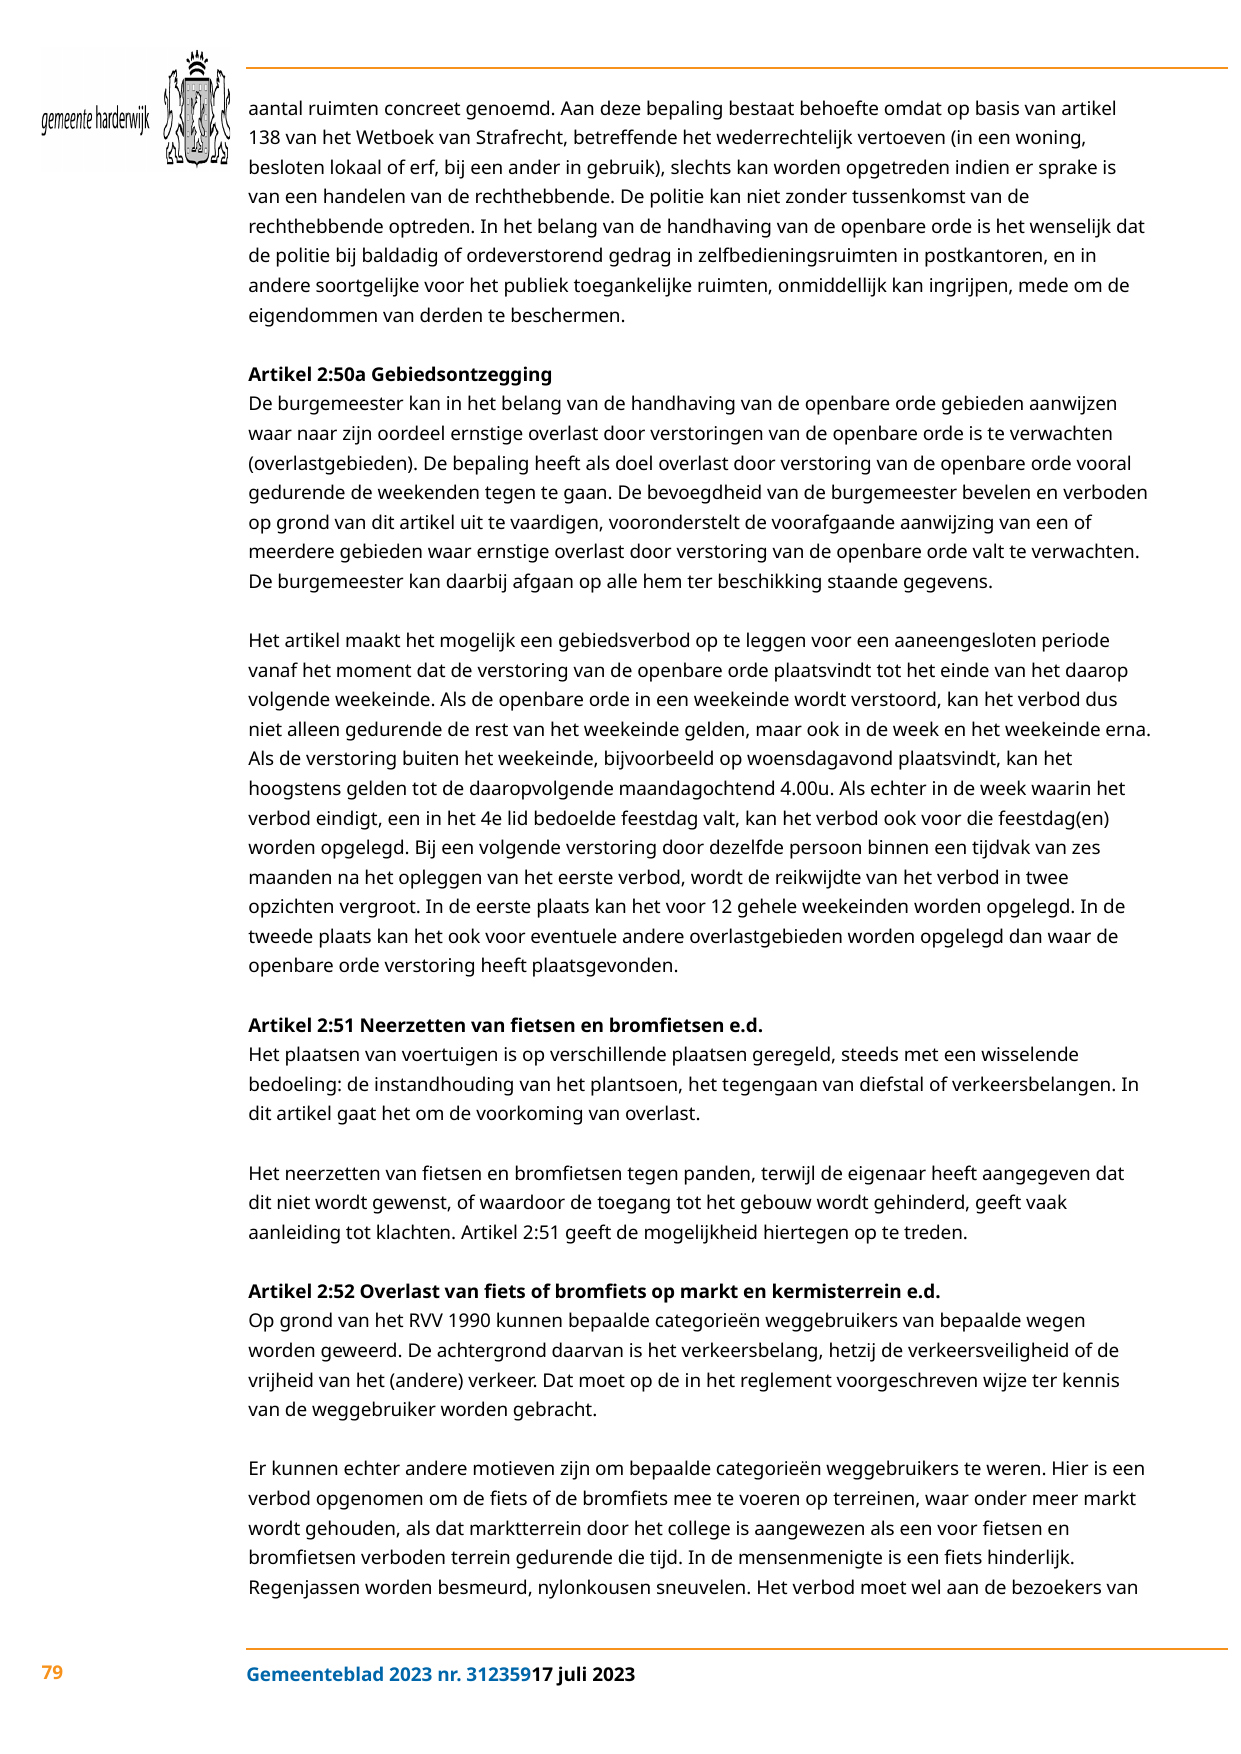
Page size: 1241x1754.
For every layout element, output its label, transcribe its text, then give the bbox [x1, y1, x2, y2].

text aantal ruimten concreet genoemd. Aan deze bepaling bestaat behoefte omdat op basis van artikel 138 van het Wetboek van Strafrecht, betreffende het wederrechtelijk vertoeven (in een woning, besloten lokaal of erf, bij een ander in gebruik), slechts kan worden opgetreden indien er sprake is van een handelen van de rechthebbende. De politie kan niet zonder tussenkomst van de rechthebbende optreden. In het belang van de handhaving van de openbare orde is het wenselijk dat de politie bij baldadig of ordeverstorend gedrag in zelfbedieningsruimten in postkantoren, en in andere soortgelijke voor het publiek toegankelijke ruimten, onmiddellijk kan ingrijpen, mede om de eigendommen van derden te beschermen. [248, 95, 1152, 328]
text Het neerzetten van fietsen en bromfietsen tegen panden, terwijl de eigenaar heeft aangegeven dat dit niet wordt gewenst, of waardoor de toegang tot het gebouw wordt gehinderd, geeft vaak aanleiding tot klachten. Artikel 2:51 geeft de mogelijkheid hiertegen op te treden. [248, 1160, 1152, 1245]
text Artikel 2:51 Neerzetten van fietsen en bromfietsen e.d. [248, 1012, 1152, 1038]
text Er kunnen echter andere motieven zijn om bepaalde categorieën weggebruikers te weren. Hier is een verbod opgenomen om de fiets of de bromfiets mee te voeren op terreinen, waar onder meer markt wordt gehouden, als dat marktterrein door het college is aangewezen als een voor fietsen en bromfietsen verboden terrein gedurende die tijd. In de mensenmenigte is een fiets hinderlijk. Regenjassen worden besmeurd, nylonkousen sneuvelen. Het verbod moet wel aan de bezoekers van [248, 1456, 1152, 1600]
text Het plaatsen van voertuigen is op verschillende plaatsen geregeld, steeds met een wisselende bedoeling: de instandhouding van het plantsoen, het tegengaan van diefstal of verkeersbelangen. In dit artikel gaat het om de voorkoming van overlast. [248, 1041, 1152, 1126]
text Artikel 2:50a Gebiedsontzegging [248, 361, 1152, 387]
text Artikel 2:52 Overlast van fiets of bromfiets op markt en kermisterrein e.d. [248, 1278, 1152, 1304]
text De burgemeester kan in het belang van de handhaving van de openbare orde gebieden aanwijzen waar naar zijn oordeel ernstige overlast door verstoringen van de openbare orde is te verwachten (overlastgebieden). De bepaling heeft als doel overlast door verstoring van de openbare orde vooral gedurende de weekenden tegen te gaan. De bevoegdheid van de burgemeester bevelen en verboden op grond van dit artikel uit te vaardigen, vooronderstelt de voorafgaande aanwijzing van een of meerdere gebieden waar ernstige overlast door verstoring van de openbare orde valt te verwachten. De burgemeester kan daarbij afgaan op alle hem ter beschikking staande gegevens. [248, 391, 1152, 594]
text Het artikel maakt het mogelijk een gebiedsverbod op te leggen voor een aaneengesloten periode vanaf het moment dat de verstoring van de openbare orde plaatsvindt tot het einde van het daarop volgende weekeinde. Als de openbare orde in een weekeinde wordt verstoord, kan het verbod dus niet alleen gedurende de rest van het weekeinde gelden, maar ook in de week en het weekeinde erna. Als de verstoring buiten het weekeinde, bijvoorbeeld op woensdagavond plaatsvindt, kan het hoogstens gelden tot de daaropvolgende maandagochtend 4.00u. Als echter in de week waarin het verbod eindigt, een in het 4e lid bedoelde feestdag valt, kan het verbod ook voor die feestdag(en) worden opgelegd. Bij een volgende verstoring door dezelfde persoon binnen een tijdvak van zes maanden na het opleggen van het eerste verbod, wordt de reikwijdte van het verbod in twee opzichten vergroot. In de eerste plaats kan het voor 12 gehele weekeinden worden opgelegd. In de tweede plaats kan het ook voor eventuele andere overlastgebieden worden opgelegd dan waar de openbare orde verstoring heeft plaatsgevonden. [248, 627, 1152, 978]
picture [41, 47, 231, 172]
text Op grond van het RVV 1990 kunnen bepaalde categorieën weggebruikers van bepaalde wegen worden geweerd. De achtergrond daarvan is het verkeersbelang, hetzij de verkeersveiligheid of de vrijheid van het (andere) verkeer. Dat moet op de in het reglement voorgeschreven wijze ter kennis van de weggebruiker worden gebracht. [248, 1308, 1152, 1422]
